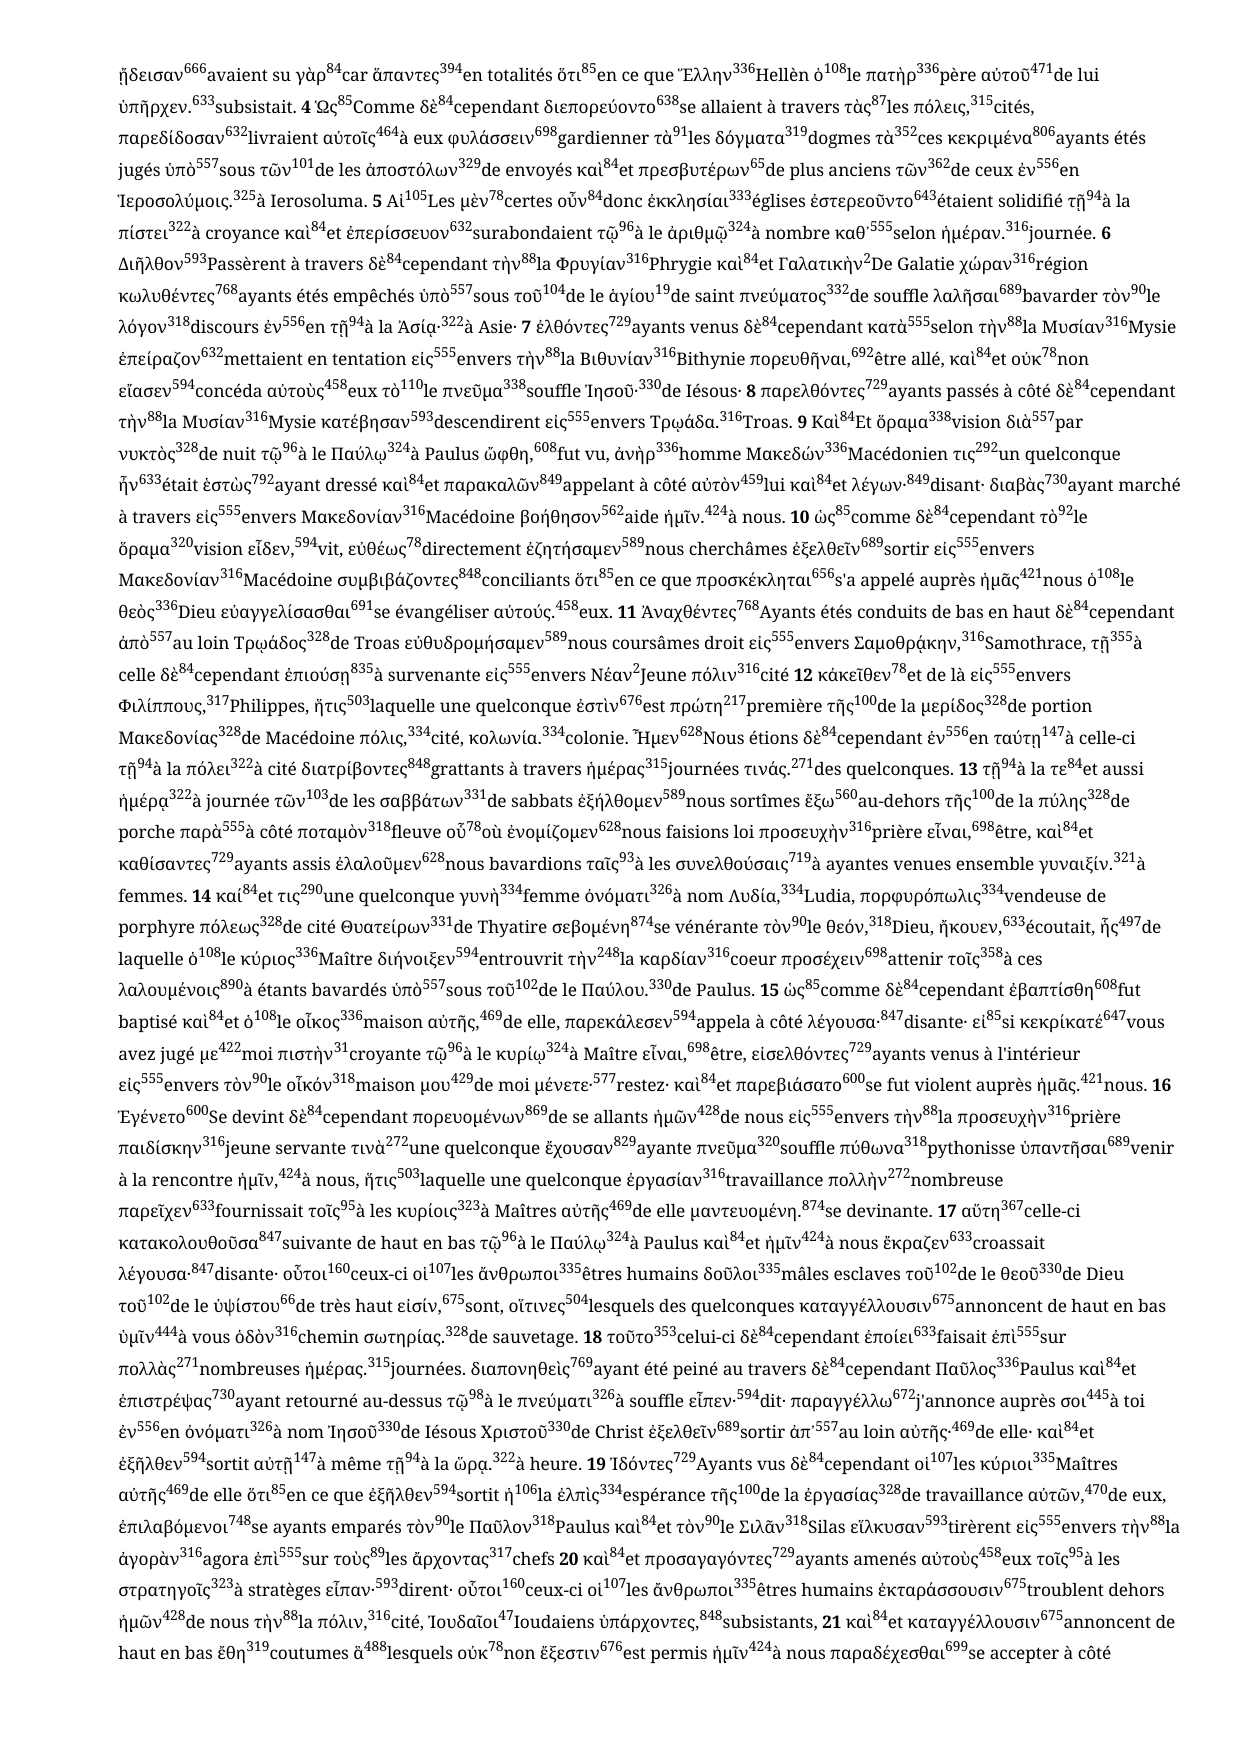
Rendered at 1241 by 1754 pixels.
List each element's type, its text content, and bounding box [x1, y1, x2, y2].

text 1 Κατήντησεν594Atteignit à l'encontre δὲ84cependant καὶ78aussi εἰς555envers Δέρβην316Derbé καὶ84et εἰς555envers Λύστραν.316Lystre. καὶ84et ἰδοὺ311voici μαθητής336disciple τις292un quelconque ἦν633était ἐκεῖ78là ὀνόματι326à nom Τιμόθεος,336Timotheos, υἱὸς336fils γυναικὸς328de femme Ἰουδαίας15de Ioudaienne πιστῆς,15de croyante, πατρὸς330de père δὲ84cependant Ἕλληνος,330de Hellèn, 2 ὃς505lequel ἐμαρτυρεῖτο644était témoigné ὑπὸ557sous τῶν101de les ἐν556en Λύστροις325à Lystre καὶ84et Ἰκονίῳ326à Iconium ἀδελφῶν.329de frères. 3 τοῦτον351celui-ci ἠθέλησεν594voulut ὁ108le Παῦλος336Paulus σὺν556avec αὐτῷ465à lui ἐξελθεῖν,689sortir, καὶ84et λαβὼν730ayant pris περιέτεμεν594circoncit αὐτὸν459lui διὰ555par le fait de τοὺς89les Ἰουδαίους53Ioudaiens τοὺς350ceux ὄντας830étants ἐν556en τοῖς95à les τόποις323à lieux ἐκείνοις·148à ceux-là· ᾔδεισαν666avaient su γὰρ84car ἅπαντες394en totalités ὅτι85en ce que Ἕλλην336Hellèn ὁ108le πατὴρ336père αὐτοῦ471de lui ὑπῆρχεν.633subsistait. 4 Ὡς85Comme δὲ84cependant διεπορεύοντο638se allaient à travers τὰς87les πόλεις,315cités, παρεδίδοσαν632livraient αὐτοῖς464à eux φυλάσσειν698gardienner τὰ91les δόγματα319dogmes τὰ352ces κεκριμένα806ayants étés jugés ὑπὸ557sous τῶν101de les ἀποστόλων329de envoyés καὶ84et πρεσβυτέρων65de plus anciens τῶν362de ceux ἐν556en Ἱεροσολύμοις.325à Ierosoluma. 5 Αἱ105Les μὲν78certes οὖν84donc ἐκκλησίαι333églises ἐστερεοῦντο643étaient solidifié τῇ94à la πίστει322à croyance καὶ84et ἐπερίσσευον632surabondaient τῷ96à le ἀριθμῷ324à nombre καθ᾽555selon ἡμέραν.316journée. 6 Διῆλθον593Passèrent à travers δὲ84cependant τὴν88la Φρυγίαν316Phrygie καὶ84et Γαλατικὴν2De Galatie χώραν316région κωλυθέντες768ayants étés empêchés ὑπὸ557sous τοῦ104de le ἁγίου19de saint πνεύματος332de souffle λαλῆσαι689bavarder τὸν90le λόγον318discours ἐν556en τῇ94à la Ἀσίᾳ·322à Asie· 7 ἐλθόντες729ayants venus δὲ84cependant κατὰ555selon τὴν88la Μυσίαν316Mysie ἐπείραζον632mettaient en tentation εἰς555envers τὴν88la Βιθυνίαν316Bithynie πορευθῆναι,692être allé, καὶ84et οὐκ78non εἴασεν594concéda αὐτοὺς458eux τὸ110le πνεῦμα338souffle Ἰησοῦ·330de Iésous· 8 παρελθόντες729ayants passés à côté δὲ84cependant τὴν88la Μυσίαν316Mysie κατέβησαν593descendirent εἰς555envers Τρῳάδα.316Troas. 9 Καὶ84Et ὅραμα338vision διὰ557par νυκτὸς328de nuit τῷ96à le Παύλῳ324à Paulus ὤφθη,608fut vu, ἀνὴρ336homme Μακεδών336Macédonien τις292un quelconque ἦν633était ἑστὼς792ayant dressé καὶ84et παρακαλῶν849appelant à côté αὐτὸν459lui καὶ84et λέγων·849disant· διαβὰς730ayant marché à travers εἰς555envers Μακεδονίαν316Macédoine βοήθησον562aide ἡμῖν.424à nous. 10 ὡς85comme δὲ84cependant τὸ92le ὅραμα320vision εἶδεν,594vit, εὐθέως78directement ἐζητήσαμεν589nous cherchâmes ἐξελθεῖν689sortir εἰς555envers Μακεδονίαν316Macédoine συμβιβάζοντες848conciliants ὅτι85en ce que προσκέκληται656s'a appelé auprès ἡμᾶς421nous ὁ108le θεὸς336Dieu εὐαγγελίσασθαι691se évangéliser αὐτούς.458eux. 11 Ἀναχθέντες768Ayants étés conduits de bas en haut δὲ84cependant ἀπὸ557au loin Τρῳάδος328de Troas εὐθυδρομήσαμεν589nous coursâmes droit εἰς555envers Σαμοθρᾴκην,316Samothrace, τῇ355à celle δὲ84cependant ἐπιούσῃ835à survenante εἰς555envers Νέαν2Jeune πόλιν316cité 12 κἀκεῖθεν78et de là εἰς555envers Φιλίππους,317Philippes, ἥτις503laquelle une quelconque ἐστὶν676est πρώτη217première τῆς100de la μερίδος328de portion Μακεδονίας328de Macédoine πόλις,334cité, κολωνία.334colonie. Ἦμεν628Nous étions δὲ84cependant ἐν556en ταύτῃ147à celle-ci τῇ94à la πόλει322à cité διατρίβοντες848grattants à travers ἡμέρας315journées τινάς.271des quelconques. 13 τῇ94à la τε84et aussi ἡμέρᾳ322à journée τῶν103de les σαββάτων331de sabbats ἐξήλθομεν589nous sortîmes ἔξω560au-dehors τῆς100de la πύλης328de porche παρὰ555à côté ποταμὸν318fleuve οὗ78où ἐνομίζομεν628nous faisions loi προσευχὴν316prière εἶναι,698être, καὶ84et καθίσαντες729ayants assis ἐλαλοῦμεν628nous bavardions ταῖς93à les συνελθούσαις719à ayantes venues ensemble γυναιξίν.321à femmes. 14 καί84et τις290une quelconque γυνὴ334femme ὀνόματι326à nom Λυδία,334Ludia, πορφυρόπωλις334vendeuse de porphyre πόλεως328de cité Θυατείρων331de Thyatire σεβομένη874se vénérante τὸν90le θεόν,318Dieu, ἤκουεν,633écoutait, ἧς497de laquelle ὁ108le κύριος336Maître διήνοιξεν594entrouvrit τὴν248la καρδίαν316coeur προσέχειν698attenir τοῖς358à ces λαλουμένοις890à étants bavardés ὑπὸ557sous τοῦ102de le Παύλου.330de Paulus. 15 ὡς85comme δὲ84cependant ἐβαπτίσθη608fut baptisé καὶ84et ὁ108le οἶκος336maison αὐτῆς,469de elle, παρεκάλεσεν594appela à côté λέγουσα·847disante· εἰ85si κεκρίκατέ647vous avez jugé με422moi πιστὴν31croyante τῷ96à le κυρίῳ324à Maître εἶναι,698être, εἰσελθόντες729ayants venus à l'intérieur εἰς555envers τὸν90le οἶκόν318maison μου429de moi μένετε·577restez· καὶ84et παρεβιάσατο600se fut violent auprès ἡμᾶς.421nous. 16 Ἐγένετο600Se devint δὲ84cependant πορευομένων869de se allants ἡμῶν428de nous εἰς555envers τὴν88la προσευχὴν316prière παιδίσκην316jeune servante τινὰ272une quelconque ἔχουσαν829ayante πνεῦμα320souffle πύθωνα318pythonisse ὑπαντῆσαι689venir à la rencontre ἡμῖν,424à nous, ἥτις503laquelle une quelconque ἐργασίαν316travaillance πολλὴν272nombreuse παρεῖχεν633fournissait τοῖς95à les κυρίοις323à Maîtres αὐτῆς469de elle μαντευομένη.874se devinante. 17 αὕτη367celle-ci κατακολουθοῦσα847suivante de haut en bas τῷ96à le Παύλῳ324à Paulus καὶ84et ἡμῖν424à nous ἔκραζεν633croassait λέγουσα·847disante· οὗτοι160ceux-ci οἱ107les ἄνθρωποι335êtres humains δοῦλοι335mâles esclaves τοῦ102de le θεοῦ330de Dieu τοῦ102de le ὑψίστου66de très haut εἰσίν,675sont, οἵτινες504lesquels des quelconques καταγγέλλουσιν675annoncent de haut en bas ὑμῖν444à vous ὁδὸν316chemin σωτηρίας.328de sauvetage. 18 τοῦτο353celui-ci δὲ84cependant ἐποίει633faisait ἐπὶ555sur πολλὰς271nombreuses ἡμέρας.315journées. διαπονηθεὶς769ayant été peiné au travers δὲ84cependant Παῦλος336Paulus καὶ84et ἐπιστρέψας730ayant retourné au-dessus τῷ98à le πνεύματι326à souffle εἶπεν·594dit· παραγγέλλω672j'annonce auprès σοι445à toi ἐν556en ὀνόματι326à nom Ἰησοῦ330de Iésous Χριστοῦ330de Christ ἐξελθεῖν689sortir ἀπ᾽557au loin αὐτῆς·469de elle· καὶ84et ἐξῆλθεν594sortit αὐτῇ147à même τῇ94à la ὥρᾳ.322à heure. 19 Ἰδόντες729Ayants vus δὲ84cependant οἱ107les κύριοι335Maîtres αὐτῆς469de elle ὅτι85en ce que ἐξῆλθεν594sortit ἡ106la ἐλπὶς334espérance τῆς100de la ἐργασίας328de travaillance αὐτῶν,470de eux, ἐπιλαβόμενοι748se ayants emparés τὸν90le Παῦλον318Paulus καὶ84et τὸν90le Σιλᾶν318Silas εἵλκυσαν593tirèrent εἰς555envers τὴν88la ἀγορὰν316agora ἐπὶ555sur τοὺς89les ἄρχοντας317chefs 20 καὶ84et προσαγαγόντες729ayants amenés αὐτοὺς458eux τοῖς95à les στρατηγοῖς323à stratèges εἶπαν·593dirent· οὗτοι160ceux-ci οἱ107les ἄνθρωποι335êtres humains ἐκταράσσουσιν675troublent dehors ἡμῶν428de nous τὴν88la πόλιν,316cité, Ἰουδαῖοι47Ioudaiens ὑπάρχοντες,848subsistants, 21 καὶ84et καταγγέλλουσιν675annoncent de haut en bas ἔθη319coutumes ἃ488lesquels οὐκ78non ἔξεστιν676est permis ἡμῖν424à nous παραδέχεσθαι699se accepter à côté οὐδὲ84non cependant ποιεῖν698faire Ῥωμαίοις38à Romains οὖσιν.836à étants. 22 καὶ84et συνεπέστη594présenta ensemble ὁ108le ὄχλος336foule κατ᾽557contre αὐτῶν470de eux καὶ84et οἱ107les στρατηγοὶ335stratèges περιρήξαντες729ayants fracassés autour αὐτῶν470de eux τὰ91les ἱμάτια319himations ἐκέλευον632ordonnaient ῥαβδίζειν,698bâtonner, 23 πολλάς375nombreuses τε84et aussi ἐπιθέντες729ayants imposés αὐτοῖς464à eux πληγὰς315coups ἔβαλον593jetèrent εἰς555envers φυλακὴν316gardiennage παραγγείλαντες729ayants annoncés auprès τῷ96à le δεσμοφύλακι324à geôlier ἀσφαλῶς78en sécurité τηρεῖν698garder αὐτούς.458eux. 24 ὃς505lequel παραγγελίαν316annonce auprès τοιαύτην349telle λαβὼν730ayant pris ἔβαλεν594jeta αὐτοὺς458eux εἰς555envers τὴν88la ἐσωτέραν2plus au dedans φυλακὴν316gardiennage καὶ84et τοὺς458ceux πόδας317pieds ἠσφαλίσατο600se sécurisa αὐτῶν470de eux εἰς555envers τὸ92le ξύλον.320bois. 25 Κατὰ555Selon δὲ84cependant τὸ92le μεσονύκτιον320minuit Παῦλος336Paulus καὶ84et Σιλᾶς336Silas προσευχόμενοι875se priants ὕμνουν632chantaient hymne τὸν90le θεόν,318Dieu, ἐπηκροῶντο638se entendaient sûrement δὲ84cependant αὐτῶν470de eux οἱ107les δέσμιοι.335liés. 26 ἄφνω78tout à coup δὲ84cependant σεισμὸς336séisme ἐγένετο600se devint μέγας72grand ὥστε85de sorte que σαλευθῆναι692être ébranlé τὰ91les θεμέλια319fondements τοῦ104de le δεσμωτηρίου·332de détention · ἠνεῴχθησαν607furent ouvert δὲ84cependant παραχρῆμα78instantanément αἱ105les θύραι333portes πᾶσαι289toutes καὶ84et πάντων388de tous τὰ109les δεσμὰ337liens ἀνέθη.608fut rompu. 27 ἔξυπνος48sorti du sommeil δὲ84cependant γενόμενος749se ayant devenu ὁ108le δεσμοφύλαξ336geôlier καὶ84et ἰδὼν730ayant vu ἀνεῳγμένας802ayantes étées ouvertes τὰς87les θύρας315portes τῆς100de la φυλακῆς,328de gardiennage, σπασάμενος749se ayant dégainé τὴν248la μάχαιραν316machette ἤμελλεν633imminait ἑαυτὸν535lui-même ἀναιρεῖν698saisir de bas en haut νομίζων849faisant loi ἐκπεφευγέναι695avoir fui dehors τοὺς89les δεσμίους.317liés. 28 ἐφώνησεν594sonna de voix δὲ84cependant φωνῇ322à son de voix μεγάλῃ9à grande Παῦλος336Paulus λέγων·849disant· μηδὲν380pas un πράξῃς906que tu pratiques σεαυτῷ527à toi-même κακόν,56malicieux, ἅπαντες394en totalités γάρ84car ἐσμεν671nous sommes ἐνθάδε.78ici-même. 29 αἰτήσας730ayant demandé δὲ84cependant φῶτα319lumières εἰσεπήδησεν594sauta dans καὶ84et ἔντρομος48tremblant au dedans γενόμενος749se ayant devenu προσέπεσεν594tomba vers τῷ96à le Παύλῳ324à Paulus καὶ84et Σιλᾷ324à Silas 30 καὶ84et προαγαγὼν730ayant mené devant αὐτοὺς458eux ἔξω78au-dehors ἔφη·633déclarait· κύριοι,341Maîtres, τί404quel με422moi δεῖ676attache de lien ποιεῖν698faire ἵνα85afin que σωθῶ;916que je sois sauvé? 31 οἱ475ceux δὲ84cependant εἶπαν·593dirent· πίστευσον562crois ἐπὶ555sur τὸν90le κύριον318Maître Ἰησοῦν318Iésous καὶ84et σωθήσῃ625tu seras sauvé σὺ454toi καὶ84et ὁ108le οἶκός336maison σου.448de toi. 32 καὶ84et ἐλάλησαν593bavardèrent αὐτῷ465à lui τὸν90le λόγον318discours τοῦ102de le κυρίου330de Maître σὺν556avec πᾶσιν279à tous τοῖς356à ceux ἐν556en τῇ94à la οἰκίᾳ322à maison d'habitation αὐτοῦ.471de lui. 33 καὶ84et παραλαβὼν730ayant pris à côté αὐτοὺς458eux ἐν556en ἐκείνῃ147à celle-là τῇ94à la ὥρᾳ322à heure τῆς100de la νυκτὸς328de nuit ἔλουσεν594baigna ἀπὸ557au loin τῶν259de les πληγῶν,327de coups, καὶ84et ἐβαπτίσθη608fut baptisé αὐτὸς476lui καὶ84et οἱ107les αὐτοῦ471de lui πάντες394tous παραχρῆμα,78instantanément, 34 ἀναγαγών730ayant conduit de bas en haut τε84et aussi αὐτοὺς458eux εἰς555envers τὸν90le οἶκον318maison παρέθηκεν594posa à côté τράπεζαν316table καὶ84et ἠγαλλιάσατο600se exulta πανοικεὶ78en toute maisonnée πεπιστευκὼς792ayant cru τῷ96à le θεῷ.324à Dieu. 35 Ἡμέρας328de Journée δὲ84cependant γενομένης741de se ayante devenue ἀπέστειλαν593envoyèrent οἱ107les στρατηγοὶ335stratèges τοὺς89les ῥαβδούχους317licteurs λέγοντες·848disants· ἀπόλυσον562délie au loin τοὺς89les ἀνθρώπους317êtres humains ἐκείνους.142ceux-là. 36 ἀπήγγειλεν594rapporta annonce δὲ84cependant ὁ108le δεσμοφύλαξ336geôlier τοὺς89les λόγους317discours πρὸς555vers τὸν90le Παῦλον318Paulus ὅτι85en ce que ἀπέσταλκαν649ont envoyé οἱ107les στρατηγοὶ335stratèges ἵνα85afin que ἀπολυθῆτε·917que vous soyez délié au loin· νῦν78maintenant οὖν84donc ἐξελθόντες729ayants sortis πορεύεσθε581que vous vous allez ἐν556en εἰρήνῃ.322à paix. 37 ὁ108le δὲ84cependant Παῦλος336Paulus ἔφη633déclarait πρὸς555vers αὐτούς·458eux· δείραντες729ayants pelés ἡμᾶς421nous δημοσίᾳ58à publique ἀκατακρίτους,3non condamnés, ἀνθρώπους317êtres humains Ῥωμαίους53Romains ὑπάρχοντας,830subsistants, ἔβαλαν593jetèrent εἰς555envers φυλακήν,316gardiennage, καὶ84et νῦν78maintenant λάθρᾳ78en omission ἡμᾶς421nous ἐκβάλλουσιν;675éjectent? οὐ309non γάρ,84car, ἀλλὰ84mais ἐλθόντες729ayants venus αὐτοὶ548eux-mêmes ἡμᾶς421nous ἐξαγαγέτωσαν.563conduisent dehors. 38 ἀπήγγειλαν593rapportèrent annonce δὲ84cependant τοῖς95à les στρατηγοῖς323à stratèges οἱ107les ῥαβδοῦχοι335licteurs τὰ91les ῥήματα319oraux ταῦτα.144ceux-ci. ἐφοβήθησαν607furent effrayé δὲ84cependant ἀκούσαντες729ayants écoutés ὅτι85en ce que Ῥωμαῖοί47Romains εἰσιν,675sont, 39 καὶ84et ἐλθόντες729ayants venus παρεκάλεσαν593appelèrent à côté αὐτοὺς458eux καὶ84et ἐξαγαγόντες729ayants conduits dehors ἠρώτων632sollicitaient ἀπελθεῖν689éloigner ἀπὸ557au loin τῆς100de la πόλεως.328de cité. 40 ἐξελθόντες729ayants sortis δὲ84cependant ἀπὸ557au loin τῆς100de la φυλακῆς328de gardiennage εἰσῆλθον593vinrent à l'intérieur πρὸς555vers τὴν88la Λυδίαν316Ludia καὶ84et ἰδόντες729ayants vus παρεκάλεσαν593appelèrent à côté τοὺς89les ἀδελφοὺς317frères καὶ84et ἐξῆλθαν.593sortirent. [118, 59, 1181, 1665]
